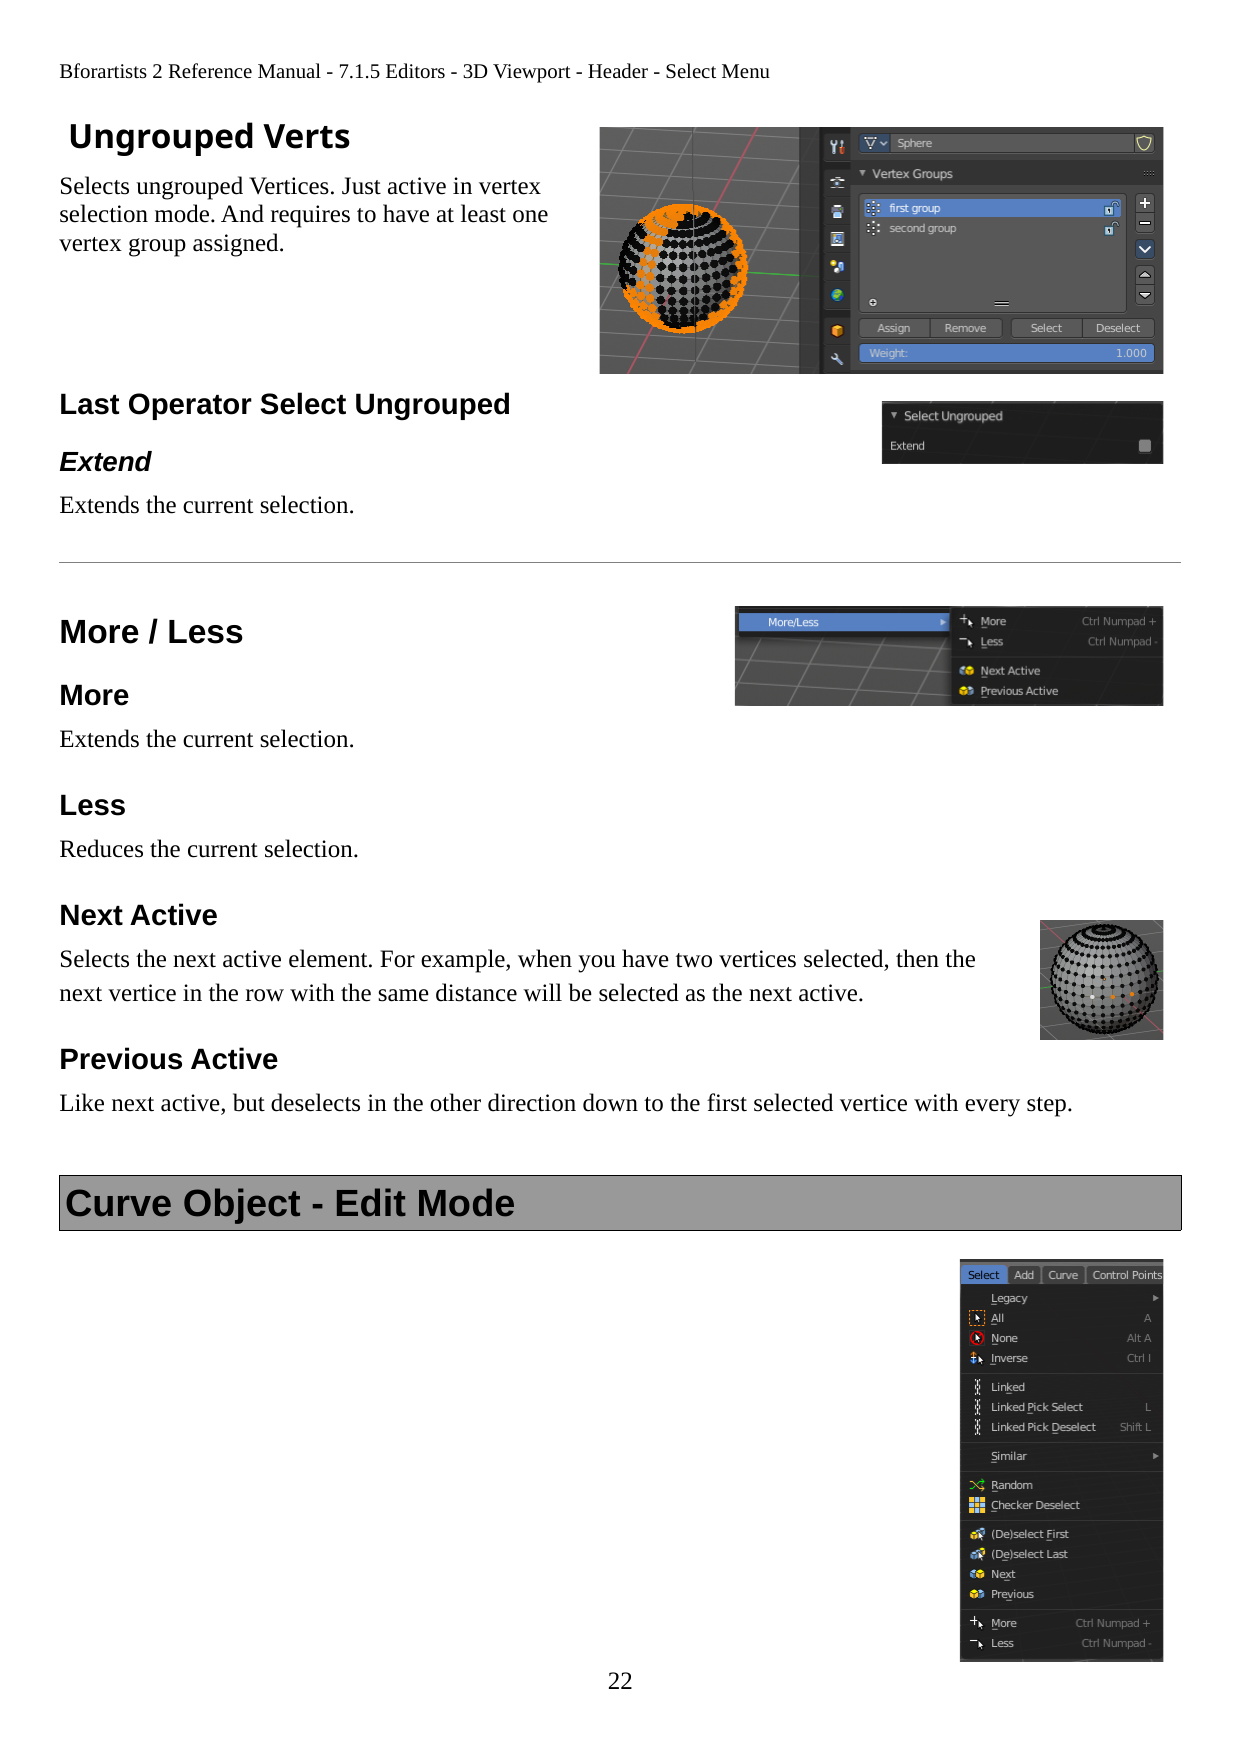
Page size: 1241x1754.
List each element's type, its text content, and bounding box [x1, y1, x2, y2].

table_header Curve Object - Edit Mode [60, 1176, 1181, 1230]
text Like next active, but deselects in the other direction down to the first selected vertice with every step. [59, 1088, 1181, 1117]
subtitle Less [59, 788, 1181, 822]
picture [881, 401, 1164, 464]
text Extends the current selection. [59, 724, 1181, 753]
subtitle More / Less [59, 612, 734, 651]
text Selects ungrouped Vertices. Just active in vertex selection mode. And requires to have at least one vertex group assigned. [59, 171, 599, 257]
picture [1040, 920, 1164, 1040]
picture [599, 127, 1164, 374]
picture [959, 1259, 1164, 1662]
subtitle Previous Active [59, 1042, 1181, 1076]
subtitle Extend [59, 445, 1181, 477]
text Reduces the current selection. [59, 834, 1181, 863]
subtitle Last Operator Select Ungrouped [59, 387, 1181, 420]
text Selects the next active element. For example, when you have two vertices selected, then the next vertice in the row with the same distance will be selected as the next active. [59, 944, 1040, 1007]
subtitle [1164, 612, 1181, 651]
subtitle More [59, 678, 1181, 712]
subtitle Ungrouped Verts [59, 113, 1181, 158]
picture [734, 606, 1164, 706]
text Extends the current selection. [59, 490, 1181, 518]
subtitle Next Active [59, 898, 1181, 932]
